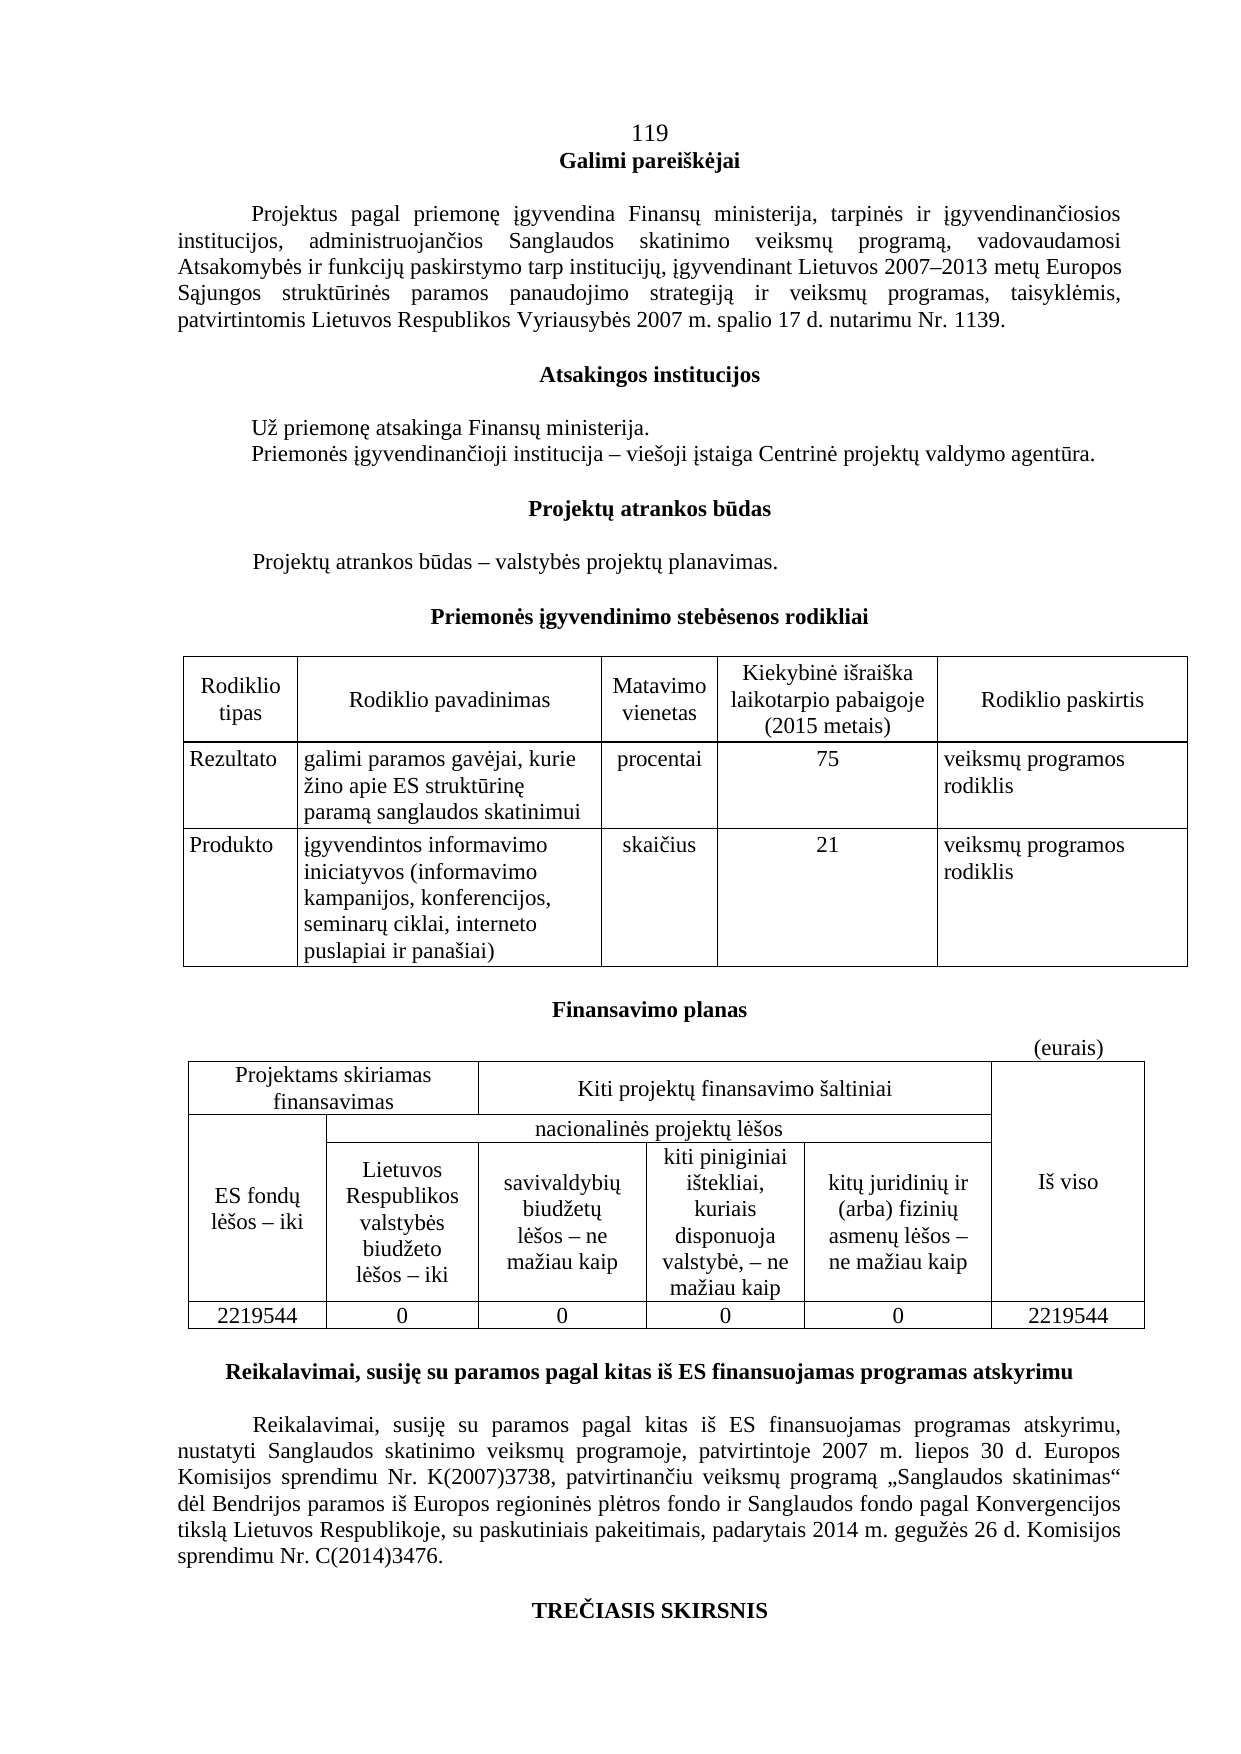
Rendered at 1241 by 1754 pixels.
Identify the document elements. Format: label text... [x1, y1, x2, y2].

table_header Matavimo vienetas [602, 657, 717, 741]
table_header Rodiklio paskirtis [938, 657, 1187, 741]
text Galimi pareiškėjai [177, 148, 1122, 174]
table_cell 2219544 [992, 1302, 1144, 1328]
table_header Kiti projektų finansavimo šaltiniai [479, 1062, 991, 1114]
text Reikalavimai, susiję su paramos pagal kitas iš ES finansuojamas programas atskyrimu, nustatyti Sanglaudos skatinimo veiksmų programoje, patvirtintoje 2007 m. liepos 30 d. Europos Komisijos sprendimu Nr. K(2007)3738, patvirtinančiu veiksmų programą „Sanglaudos skatinimas“ dėl Bendrijos paramos iš Europos regioninės plėtros fondo ir Sanglaudos fondo pagal Konvergencijos tikslą Lietuvos Respublikoje, su paskutiniais pakeitimais, padarytais 2014 m. gegužės 26 d. Komisijos sprendimu Nr. C(2014)3476. [177, 1411, 1122, 1569]
table_cell 0 [647, 1302, 804, 1328]
table_cell 0 [327, 1302, 478, 1328]
table_header Rodiklio tipas [184, 657, 297, 741]
table_cell nacionalinės projektų lėšos [327, 1115, 991, 1142]
table_cell 21 [718, 829, 937, 966]
text (eurais) [1034, 1034, 1122, 1061]
text Projektus pagal priemonę įgyvendina Finansų ministerija, tarpinės ir įgyvendinančiosios institucijos, administruojančios Sanglaudos skatinimo veiksmų programą, vadovaudamosi Atsakomybės ir funkcijų paskirstymo tarp institucijų, įgyvendinant Lietuvos 2007–2013 metų Europos Sąjungos struktūrinės paramos panaudojimo strategiją ir veiksmų programas, taisyklėmis, patvirtintomis Lietuvos Respublikos Vyriausybės 2007 m. spalio 17 d. nutarimu Nr. 1139. [177, 200, 1122, 332]
table_cell 0 [479, 1302, 646, 1328]
table_cell galimi paramos gavėjai, kurie žino apie ES struktūrinę paramą sanglaudos skatinimui [298, 743, 601, 827]
text TREČIASIS SKIRSNIS [177, 1598, 1122, 1624]
table_cell 0 [805, 1302, 991, 1328]
text Reikalavimai, susiję su paramos pagal kitas iš ES finansuojamas programas atskyrimu [177, 1358, 1122, 1384]
table_cell ES fondų lėšos – iki [189, 1115, 326, 1301]
table_header Rodiklio pavadinimas [298, 657, 601, 741]
table_cell įgyvendintos informavimo iniciatyvos (informavimo kampanijos, konferencijos, seminarų ciklai, interneto puslapiai ir panašiai) [298, 829, 601, 966]
text Finansavimo planas [177, 996, 1122, 1022]
table_cell Rezultato [184, 743, 297, 827]
text Projektų atrankos būdas – valstybės projektų planavimas. [177, 548, 1122, 574]
text Už priemonę atsakinga Finansų ministerija. [177, 413, 1122, 440]
table_cell kitų juridinių ir (arba) fizinių asmenų lėšos – ne mažiau kaip [805, 1143, 991, 1301]
table_cell veiksmų programos rodiklis [938, 829, 1187, 966]
table_cell savivaldybių biudžetų lėšos – ne mažiau kaip [479, 1143, 646, 1301]
text Projektų atrankos būdas [177, 495, 1122, 521]
table_cell skaičius [602, 829, 717, 966]
table_header Iš viso [992, 1062, 1144, 1301]
table_cell Lietuvos Respublikos valstybės biudžeto lėšos – iki [327, 1143, 478, 1301]
table_cell 75 [718, 743, 937, 827]
text Priemonės įgyvendinimo stebėsenos rodikliai [177, 603, 1122, 629]
table_header Projektams skiriamas finansavimas [189, 1062, 478, 1114]
text Priemonės įgyvendinančioji institucija – viešoji įstaiga Centrinė projektų valdymo agentūra. [177, 440, 1122, 466]
table_cell kiti piniginiai ištekliai, kuriais disponuoja valstybė, – ne mažiau kaip [647, 1143, 804, 1301]
table_cell Produkto [184, 829, 297, 966]
text Atsakingos institucijos [177, 361, 1122, 387]
table_cell veiksmų programos rodiklis [938, 743, 1187, 827]
table_header Kiekybinė išraiška laikotarpio pabaigoje (2015 metais) [718, 657, 937, 741]
table_cell 2219544 [189, 1302, 326, 1328]
table_cell procentai [602, 743, 717, 827]
